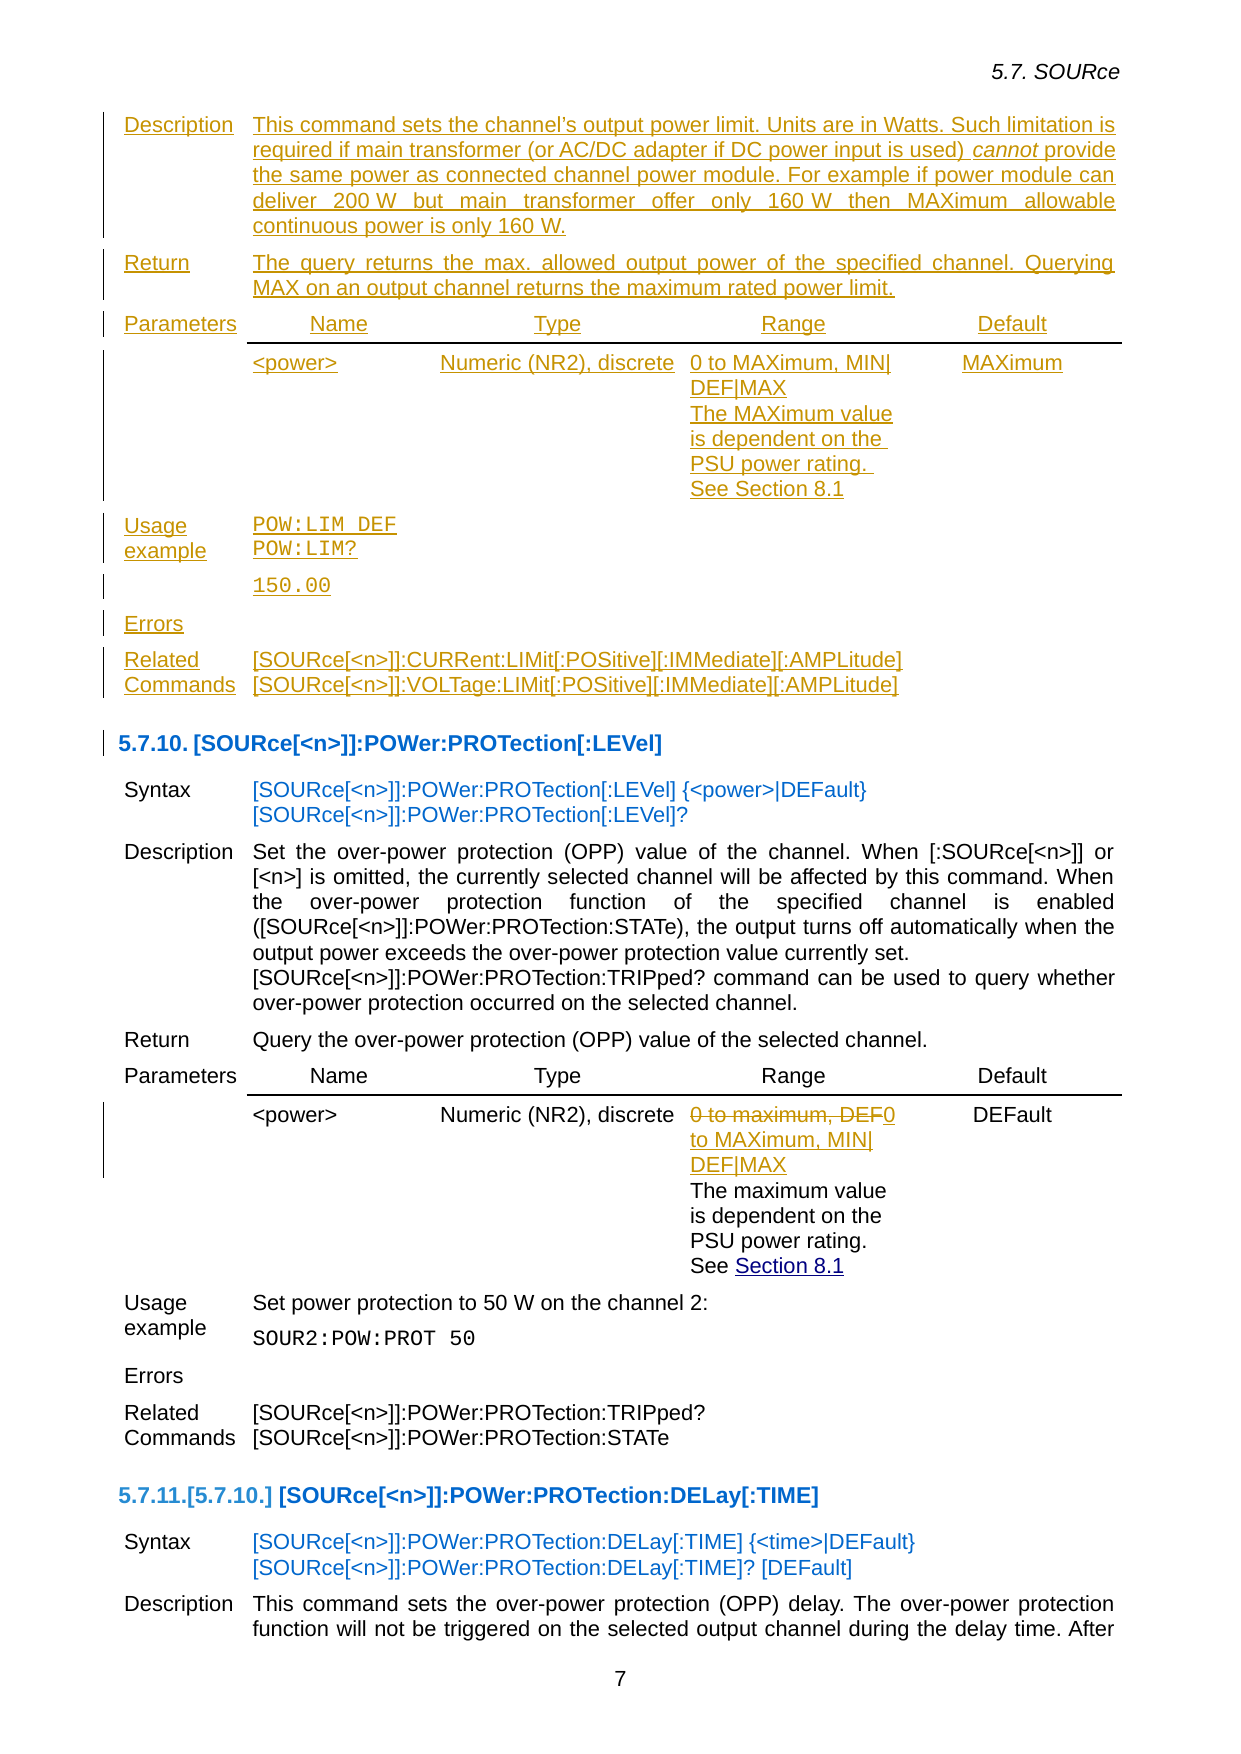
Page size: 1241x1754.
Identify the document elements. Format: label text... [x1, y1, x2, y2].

table_cell Return [118, 244, 247, 306]
subtitle [SOURce[<n>]]:POWer:PROTection:DELay[:TIME] [118, 1482, 1122, 1509]
table_cell Description [118, 1585, 247, 1647]
table_header Syntax [118, 771, 247, 833]
table_cell This command sets the channel’s output power limit. Units are in Watts. Such limitation is required if main transformer (or AC/DC adapter if DC power input is used) cannot provide the same power as connected channel power module. For example if power module can deliver 200 W but main transformer offer only 160 W then MAXimum allowable continuous power is only 160 W. [247, 106, 1122, 244]
table_cell [247, 605, 1122, 641]
table_cell Usage example [118, 1284, 247, 1357]
table_cell DEFault [903, 1096, 1122, 1284]
table_cell Default [903, 306, 1122, 342]
table_cell Range [684, 1058, 903, 1094]
table_cell [SOURce[<n>]]:CURRent:LIMit[:POSitive][:IMMediate][:AMPLitude] [SOURce[<n>]]:VOLTage:LIMit[:POSitive][:IMMediate][:AMPLitude] [247, 641, 1122, 703]
table_cell Range [684, 306, 903, 342]
subtitle [SOURce[<n>]]:POWer:PROTection[:LEVel] [118, 730, 1122, 756]
table_cell Numeric (NR2), discrete [431, 1096, 684, 1284]
table_header Syntax [118, 1524, 247, 1585]
table_cell Default [903, 1058, 1122, 1094]
table_cell Name [247, 1058, 431, 1094]
table_cell Set the over-power protection (OPP) value of the channel. When [:SOURce[<n>]] or [<n>] is omitted, the currently selected channel will be affected by this command. When the over-power protection function of the specified channel is enabled ([SOURce[<n>]]:POWer:PROTection:STATe), the output turns off automatically when the output power exceeds the over-power protection value currently set. [SOURce[<n>]]:POWer:PROTection:TRIPped? command can be used to query whether over-power protection occurred on the selected channel. [247, 833, 1122, 1021]
table_cell Related Commands [118, 1394, 247, 1456]
table_cell [SOURce[<n>]]:POWer:PROTection:TRIPped? [SOURce[<n>]]:POWer:PROTection:STATe [247, 1394, 1122, 1456]
table_cell Usage example [118, 507, 247, 605]
table_cell MAXimum [903, 344, 1122, 507]
table_cell Description [118, 106, 247, 244]
table_cell Errors [118, 605, 247, 641]
table_cell <power> [247, 1096, 431, 1284]
table_cell Related Commands [118, 641, 247, 703]
table_cell Numeric (NR2), discrete [431, 344, 684, 507]
table_cell Description [118, 833, 247, 1021]
table_cell Set power protection to 50 W on the channel 2: SOUR2:POW:PROT 50 [247, 1284, 1122, 1357]
table_cell <power> [247, 344, 431, 507]
table_cell Return [118, 1021, 247, 1057]
table_header [SOURce[<n>]]:POWer:PROTection[:LEVel] {<power>|DEFault} [SOURce[<n>]]:POWer:PROTection[:LEVel]? [247, 771, 1122, 833]
table_cell This command sets the over-power protection (OPP) delay. The over-power protection function will not be triggered on the selected output channel during the delay time. After [247, 1585, 1122, 1647]
table_cell Type [431, 306, 684, 342]
table_cell The query returns the max. allowed output power of the specified channel. Querying MAX on an output channel returns the maximum rated power limit. [247, 244, 1122, 306]
table_cell Name [247, 306, 431, 342]
table_cell Type [431, 1058, 684, 1094]
table_cell [247, 1357, 1122, 1394]
table_cell Parameters [118, 306, 247, 507]
table_cell 0 to MAXimum, MIN|DEF|MAX The maximum value is dependent on the PSU power rating. See Section 8.1 [684, 1096, 903, 1284]
table_cell Query the over-power protection (OPP) value of the selected channel. [247, 1021, 1122, 1057]
table_cell 0 to MAXimum, MIN|DEF|MAX The MAXimum value is dependent on the PSU power rating. See Section 8.1 [684, 344, 903, 507]
table_cell Errors [118, 1357, 247, 1394]
table_header [SOURce[<n>]]:POWer:PROTection:DELay[:TIME] {<time>|DEFault} [SOURce[<n>]]:POWer:PROTection:DELay[:TIME]? [DEFault] [247, 1524, 1122, 1585]
table_cell Parameters [118, 1058, 247, 1284]
table_cell POW:LIM DEF POW:LIM? 150.00 [247, 507, 1122, 605]
